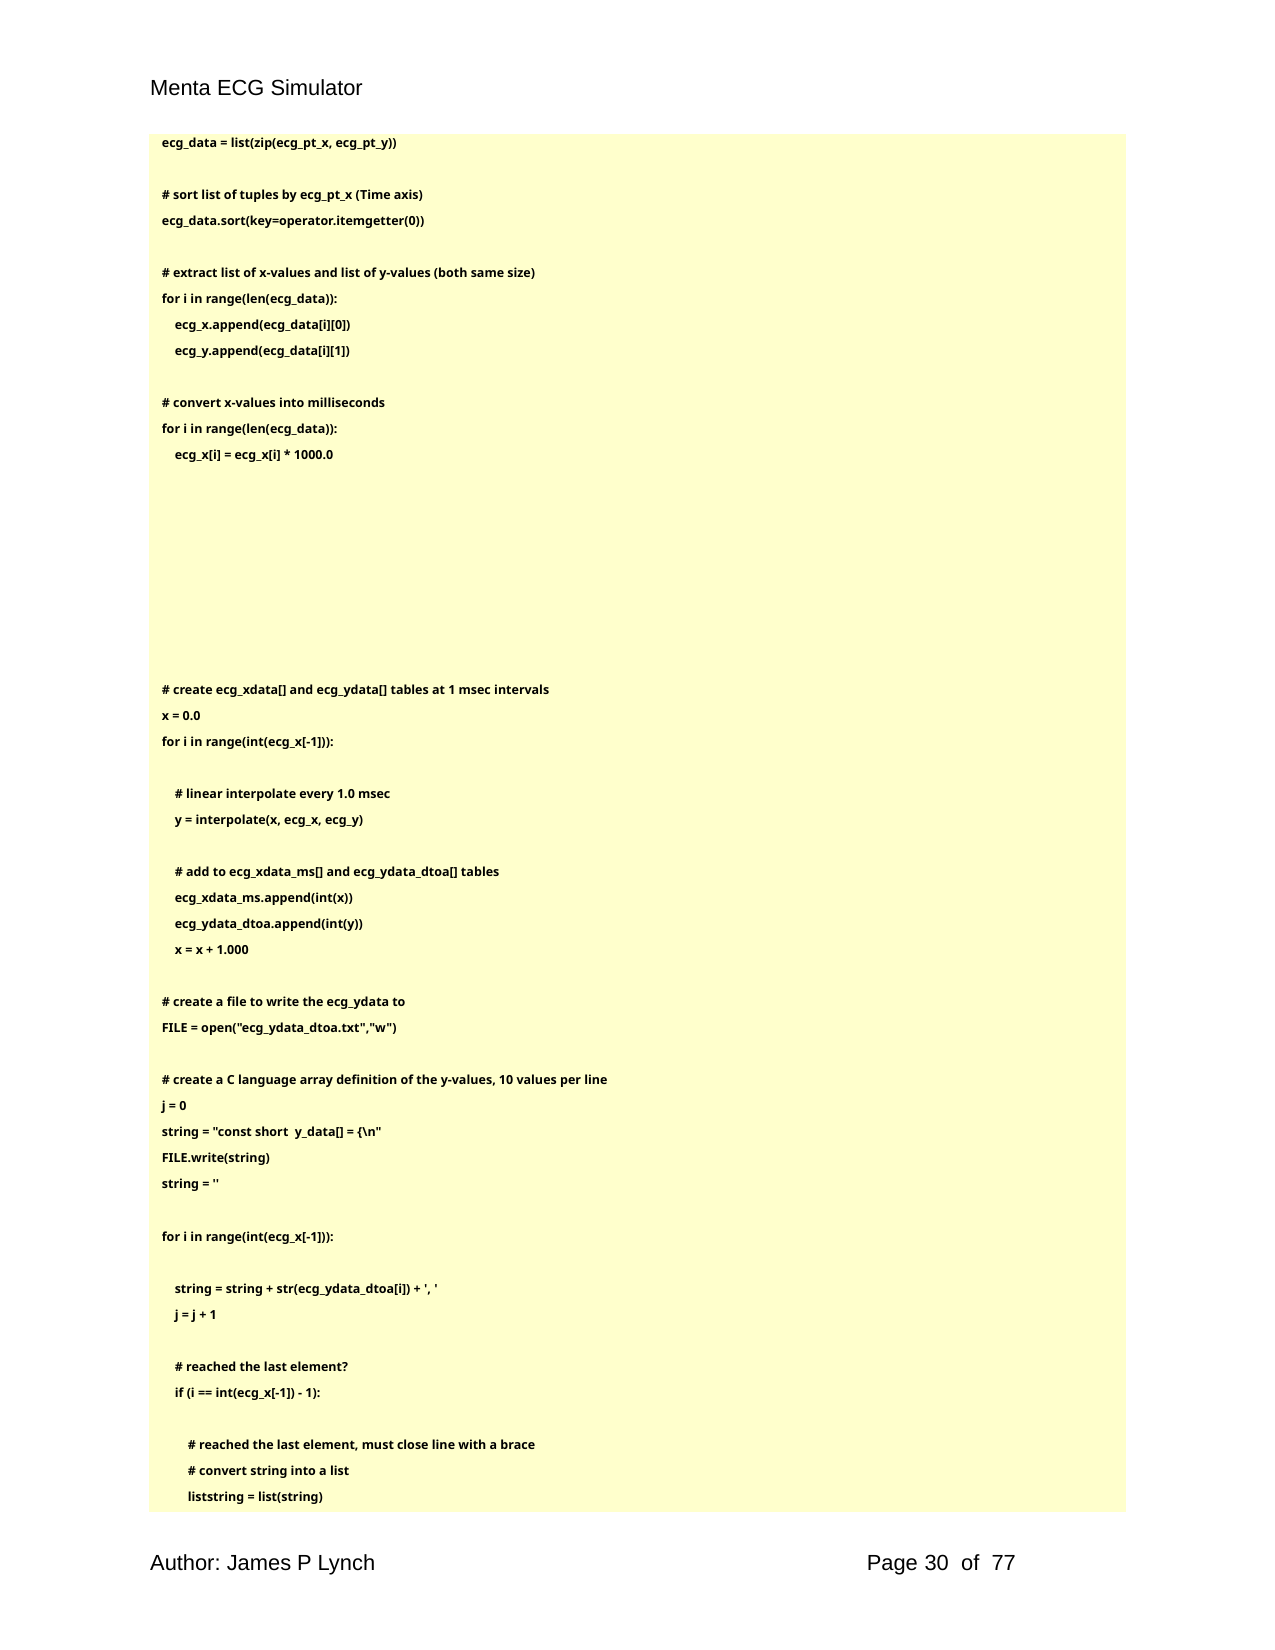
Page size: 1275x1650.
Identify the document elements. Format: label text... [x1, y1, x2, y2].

text for i in range(len(ecg_data)): [149, 420, 1126, 437]
text ecg_data = list(zip(ecg_pt_x, ecg_pt_y)) [149, 134, 1126, 151]
text for i in range(int(ecg_x[-1])): [149, 733, 1126, 750]
text ecg_data.sort(key=operator.itemgetter(0)) [149, 212, 1126, 229]
text ecg_xdata_ms.append(int(x)) [149, 889, 1126, 906]
text string = "const short y_data[] = {\n" [149, 1123, 1126, 1141]
text ecg_x.append(ecg_data[i][0]) [149, 316, 1126, 333]
text # reached the last element? [149, 1358, 1126, 1375]
text # convert x-values into milliseconds [149, 394, 1126, 411]
text ecg_x[i] = ecg_x[i] * 1000.0 [149, 446, 1126, 463]
text ecg_y.append(ecg_data[i][1]) [149, 342, 1126, 359]
text # linear interpolate every 1.0 msec [149, 785, 1126, 802]
text x = 0.0 [149, 707, 1126, 724]
text string = '' [149, 1176, 1126, 1193]
text # extract list of x-values and list of y-values (both same size) [149, 264, 1126, 281]
text # add to ecg_xdata_ms[] and ecg_ydata_dtoa[] tables [149, 863, 1126, 880]
text # create a C language array definition of the y-values, 10 values per line [149, 1071, 1126, 1088]
text FILE.write(string) [149, 1149, 1126, 1167]
text # convert string into a list [149, 1462, 1126, 1479]
text x = x + 1.000 [149, 941, 1126, 958]
text # sort list of tuples by ecg_pt_x (Time axis) [149, 186, 1126, 203]
text # create a file to write the ecg_ydata to [149, 993, 1126, 1010]
text string = string + str(ecg_ydata_dtoa[i]) + ', ' [149, 1280, 1126, 1297]
text y = interpolate(x, ecg_x, ecg_y) [149, 811, 1126, 828]
text if (i == int(ecg_x[-1]) - 1): [149, 1384, 1126, 1401]
text # create ecg_xdata[] and ecg_ydata[] tables at 1 msec intervals [149, 681, 1126, 698]
text j = 0 [149, 1097, 1126, 1114]
text for i in range(len(ecg_data)): [149, 290, 1126, 307]
text j = j + 1 [149, 1306, 1126, 1323]
text # reached the last element, must close line with a brace [149, 1436, 1126, 1453]
text ecg_ydata_dtoa.append(int(y)) [149, 915, 1126, 932]
text for i in range(int(ecg_x[-1])): [149, 1228, 1126, 1245]
text liststring = list(string) [149, 1488, 1126, 1505]
text FILE = open("ecg_ydata_dtoa.txt","w") [149, 1019, 1126, 1036]
